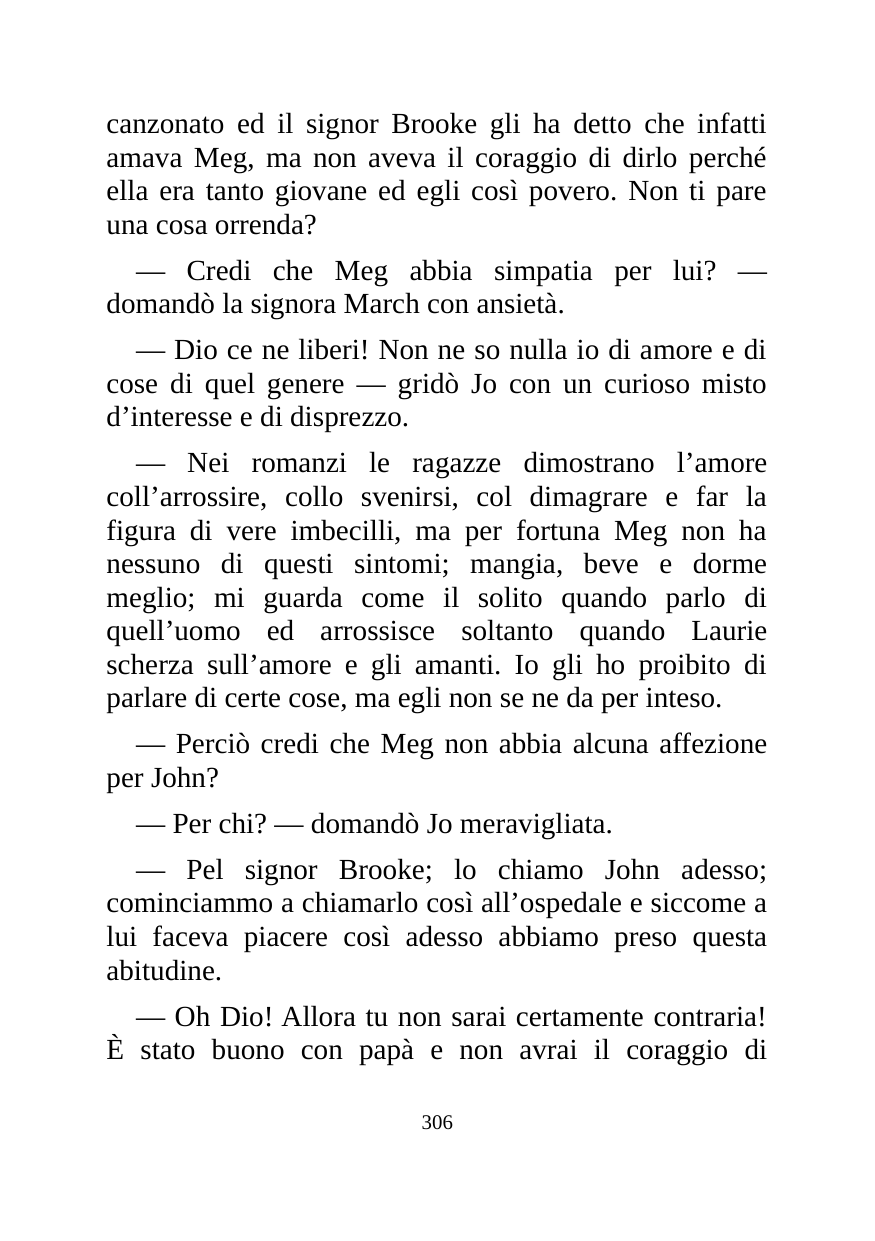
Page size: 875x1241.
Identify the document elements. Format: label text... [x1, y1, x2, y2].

text — Per chi? — domandò Jo meravigliata. [106, 806, 768, 839]
text — Oh Dio! Allora tu non sarai certamente contraria! È stato buono con papà e non avrai il coraggio di [106, 999, 768, 1066]
text — Credi che Meg abbia simpatia per lui? — domandò la signora March con ansietà. [106, 253, 768, 320]
text canzonato ed il signor Brooke gli ha detto che infatti amava Meg, ma non aveva il coraggio di dirlo perché ella era tanto giovane ed egli così povero. Non ti pare una cosa orrenda? [106, 106, 768, 240]
text — Pel signor Brooke; lo chiamo John adesso; cominciammo a chiamarlo così all’ospedale e siccome a lui faceva piacere così adesso abbiamo preso questa abitudine. [106, 852, 768, 986]
text — Nei romanzi le ragazze dimostrano l’amore coll’arrossire, collo svenirsi, col dimagrare e far la figura di vere imbecilli, ma per fortuna Meg non ha nessuno di questi sintomi; mangia, beve e dorme meglio; mi guarda come il solito quando parlo di quell’uomo ed arrossisce soltanto quando Laurie scherza sull’amore e gli amanti. Io gli ho proibito di parlare di certe cose, ma egli non se ne da per inteso. [106, 446, 768, 714]
text — Perciò credi che Meg non abbia alcuna affezione per John? [106, 726, 768, 793]
text — Dio ce ne liberi! Non ne so nulla io di amore e di cose di quel genere — gridò Jo con un curioso misto d’interesse e di disprezzo. [106, 332, 768, 433]
